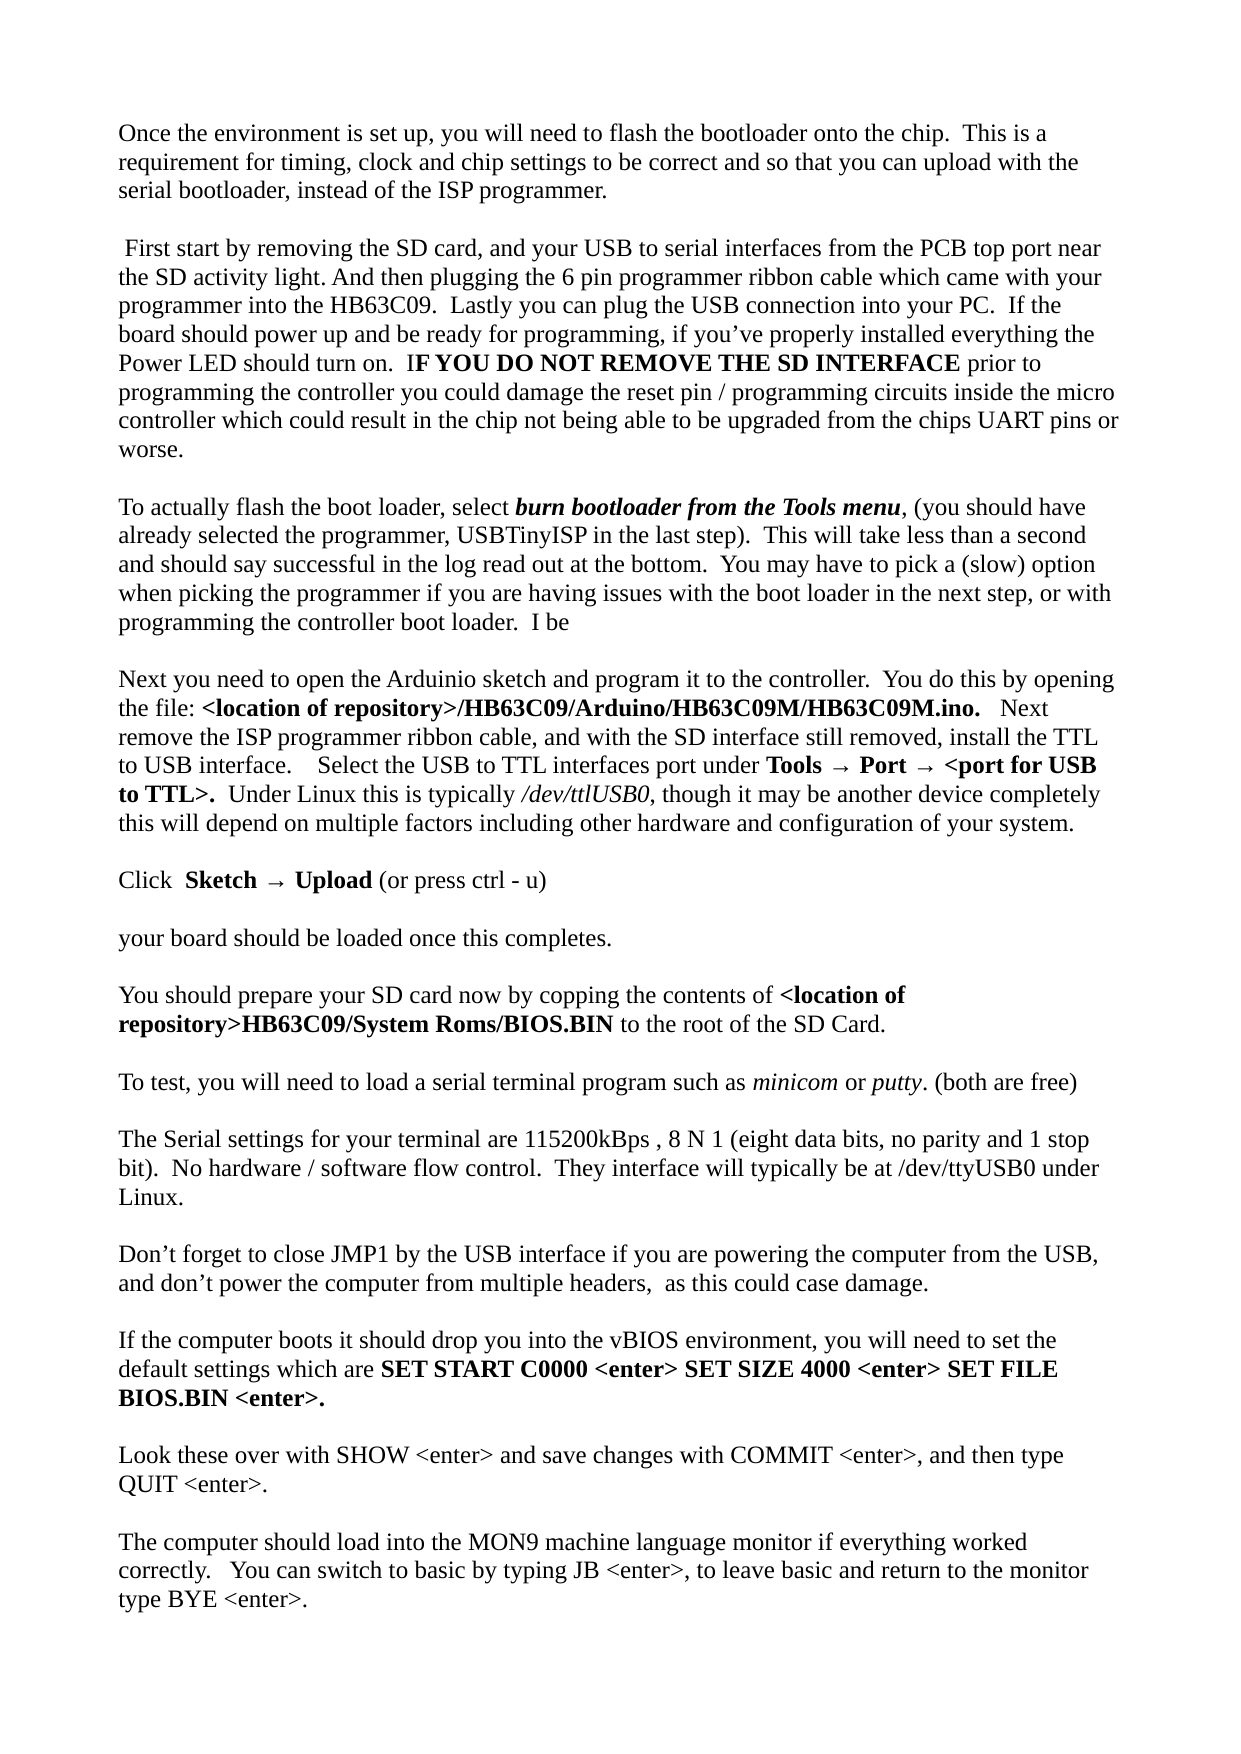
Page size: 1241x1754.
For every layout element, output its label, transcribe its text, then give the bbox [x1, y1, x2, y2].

text Look these over with SHOW <enter> and save changes with COMMIT <enter>, and then type QUIT <enter>. [118, 1441, 1122, 1498]
text To test, you will need to load a serial terminal program such as minicom or putty. (both are free) [118, 1067, 1122, 1096]
text Next you need to open the Arduinio sketch and program it to the controller. You do this by opening the file: <location of repository>/HB63C09/Arduino/HB63C09M/HB63C09M.ino. Next remove the ISP programmer ribbon cable, and with the SD interface still removed, install the TTL to USB interface. Select the USB to TTL interfaces port under Tools → Port → <port for USB to TTL>. Under Linux this is typically /dev/ttlUSB0, though it may be another device completely this will depend on multiple factors including other hardware and configuration of your system. [118, 664, 1122, 837]
text your board should be loaded once this completes. [118, 923, 1122, 952]
text If the computer boots it should drop you into the vBIOS environment, you will need to set the default settings which are SET START C0000 <enter> SET SIZE 4000 <enter> SET FILE BIOS.BIN <enter>. [118, 1326, 1122, 1412]
text You should prepare your SD card now by copping the contents of <location of repository>HB63C09/System Roms/BIOS.BIN to the root of the SD Card. [118, 981, 1122, 1038]
text The computer should load into the MON9 machine language monitor if everything worked correctly. You can switch to basic by typing JB <enter>, to leave basic and return to the monitor type BYE <enter>. [118, 1527, 1122, 1613]
text First start by removing the SD card, and your USB to serial interfaces from the PCB top port near the SD activity light. And then plugging the 6 pin programmer ribbon cable which came with your programmer into the HB63C09. Lastly you can plug the USB connection into your PC. If the board should power up and be ready for programming, if you’ve properly installed everything the Power LED should turn on. IF YOU DO NOT REMOVE THE SD INTERFACE prior to programming the controller you could damage the reset pin / programming circuits inside the micro controller which could result in the chip not being able to be upgraded from the chips UART pins or worse. [118, 233, 1122, 463]
text Click Sketch → Upload (or press ctrl - u) [118, 866, 1122, 894]
text Once the environment is set up, you will need to flash the bootloader onto the chip. This is a requirement for timing, clock and chip settings to be correct and so that you can upload with the serial bootloader, instead of the ISP programmer. [118, 118, 1122, 204]
text Don’t forget to close JMP1 by the USB interface if you are powering the computer from the USB, and don’t power the computer from multiple headers, as this could case damage. [118, 1239, 1122, 1297]
text To actually flash the boot loader, select burn bootloader from the Tools menu, (you should have already selected the programmer, USBTinyISP in the last step). This will take less than a second and should say successful in the log read out at the bottom. You may have to pick a (slow) option when picking the programmer if you are having issues with the boot loader in the next step, or with programming the controller boot loader. I be [118, 492, 1122, 636]
text The Serial settings for your terminal are 115200kBps , 8 N 1 (eight data bits, no parity and 1 stop bit). No hardware / software flow control. They interface will typically be at /dev/ttyUSB0 under Linux. [118, 1124, 1122, 1211]
